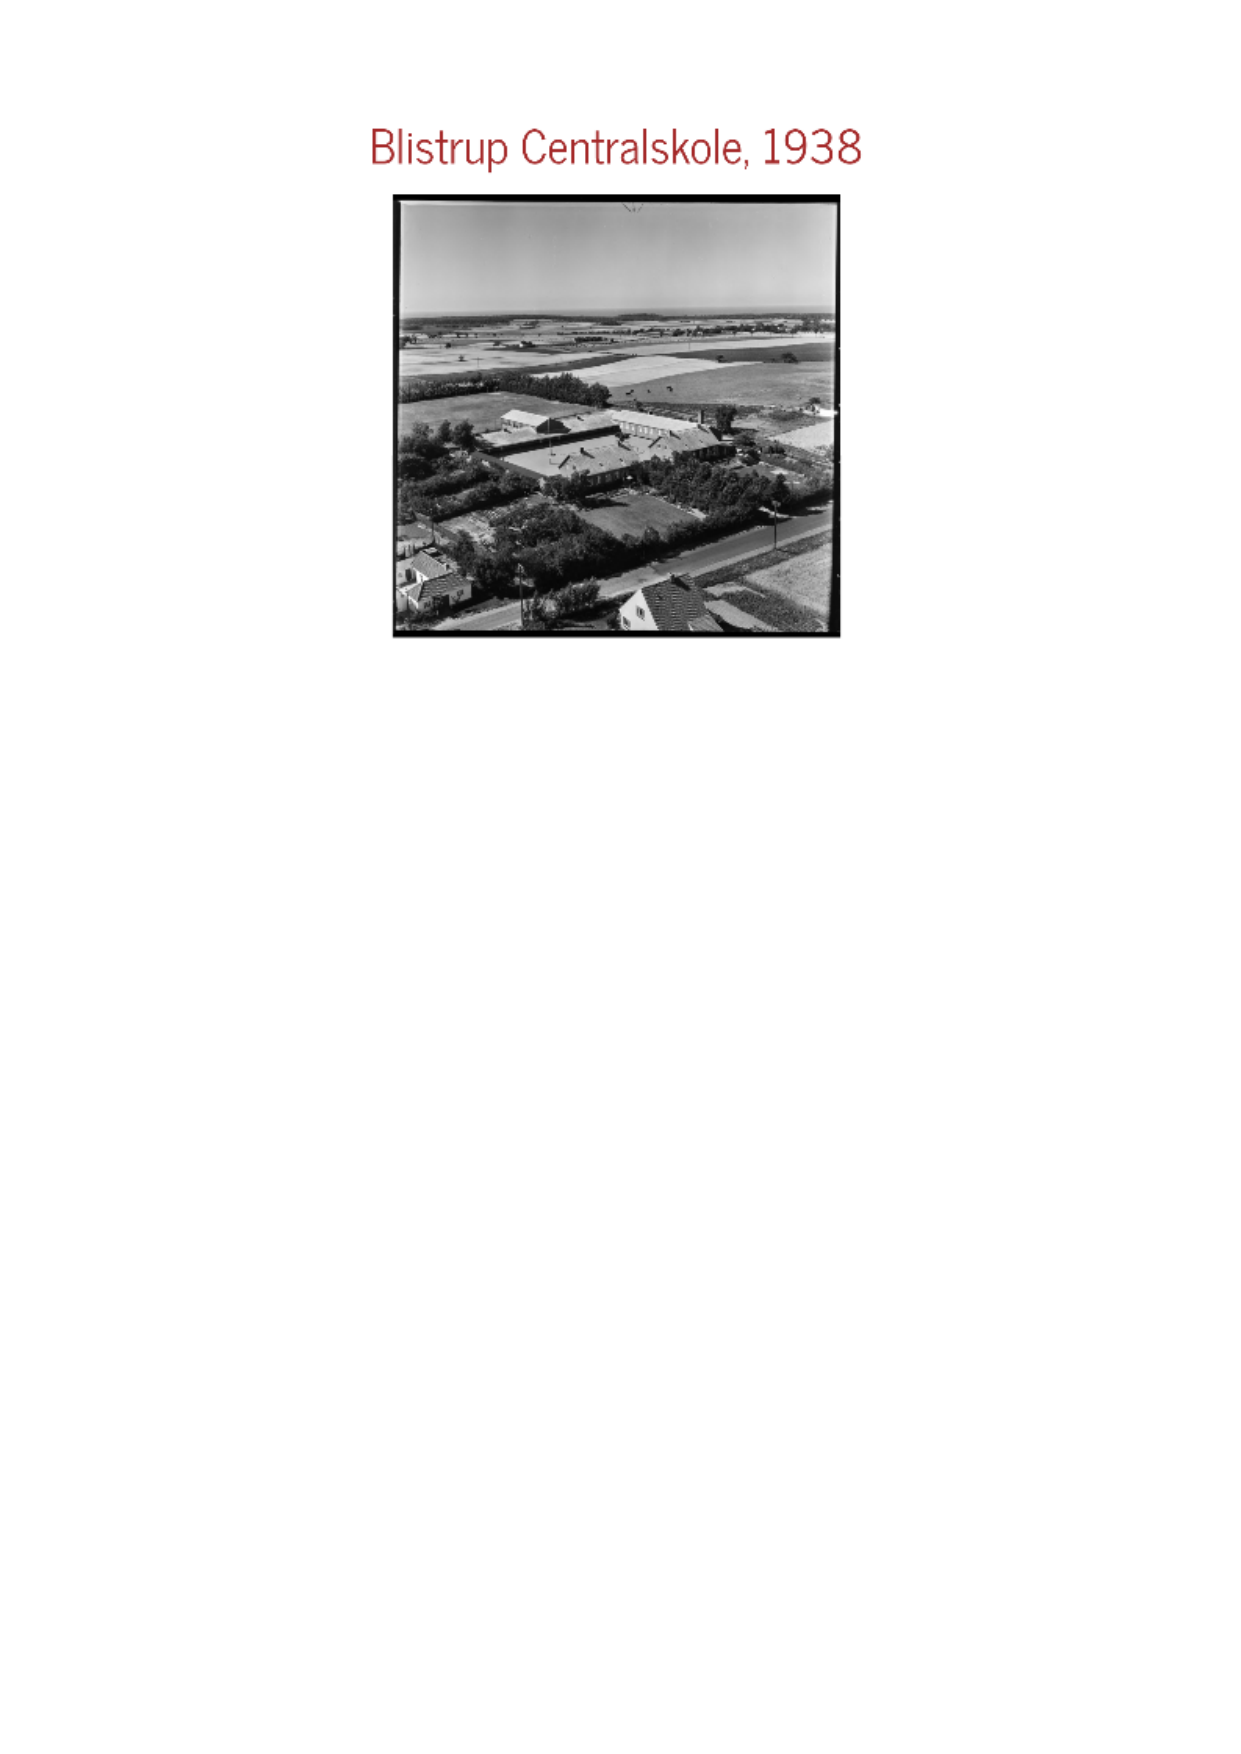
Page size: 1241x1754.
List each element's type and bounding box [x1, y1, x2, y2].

picture [340, 118, 900, 662]
